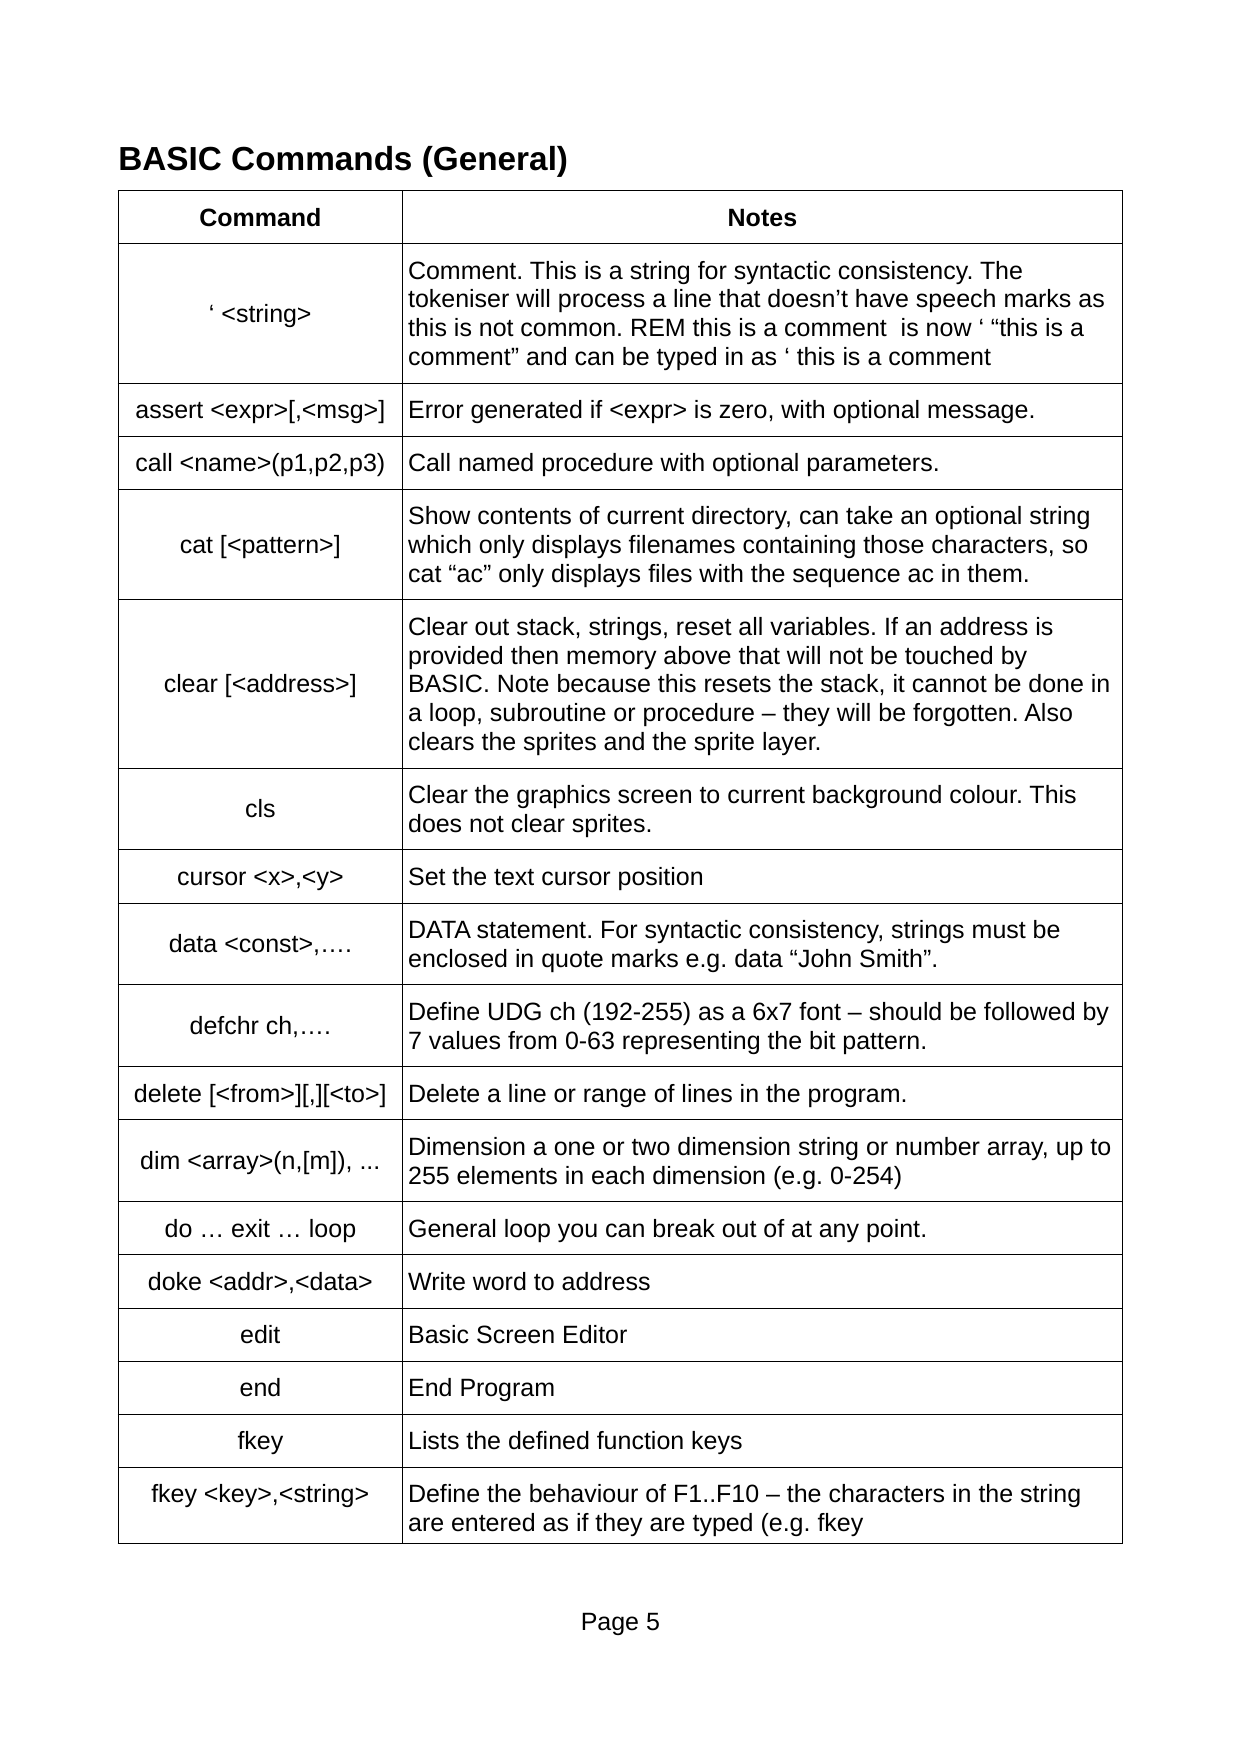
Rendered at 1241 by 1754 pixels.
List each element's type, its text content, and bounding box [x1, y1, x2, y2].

table_cell Clear the graphics screen to current background colour. This does not clear sprites. [403, 769, 1122, 849]
table_cell Fkey [119, 1415, 402, 1467]
table_cell Basic Screen Editor [403, 1309, 1122, 1361]
table_header Notes [403, 191, 1122, 243]
table_cell Define UDG ch (192-255) as a 6x7 font – should be followed by 7 values from 0-63 representing the bit pattern. [403, 985, 1122, 1066]
table_cell Dimension a one or two dimension string or number array, up to 255 elements in each dimension (e.g. 0-254) [403, 1120, 1122, 1201]
table_cell Dim <array>(n,[m]), ... [119, 1120, 402, 1201]
table_cell General loop you can break out of at any point. [403, 1202, 1122, 1254]
subtitle BASIC Commands (General) [118, 139, 1122, 177]
table_cell Call <name>(p1,p2,p3) [119, 437, 402, 489]
table_cell Defchr ch,…. [119, 985, 402, 1066]
table_cell End Program [403, 1362, 1122, 1414]
table_cell Delete a line or range of lines in the program. [403, 1067, 1122, 1119]
table_cell Show contents of current directory, can take an optional string which only displays filenames containing those characters, so cat “ac” only displays files with the sequence ac in them. [403, 490, 1122, 599]
table_cell Clear [<address>] [119, 600, 402, 767]
table_cell Comment. This is a string for syntactic consistency. The tokeniser will process a line that doesn’t have speech marks as this is not common. REM this is a comment is now ‘ “this is a comment” and can be typed in as ‘ this is a comment [403, 244, 1122, 382]
table_cell Set the text cursor position [403, 850, 1122, 902]
table_cell Error generated if <expr> is zero, with optional message. [403, 384, 1122, 436]
table_cell ‘ <string> [119, 244, 402, 382]
table_cell Do … exit … loop [119, 1202, 402, 1254]
table_cell Define the behaviour of F1..F10 – the characters in the string are entered as if they are typed (e.g. fkey [403, 1468, 1122, 1543]
table_cell Cursor <x>,<y> [119, 850, 402, 902]
table_cell Doke <addr>,<data> [119, 1255, 402, 1307]
table_cell Lists the defined function keys [403, 1415, 1122, 1467]
table_cell Cat [<pattern>] [119, 490, 402, 599]
table_cell Cls [119, 769, 402, 849]
table_cell Edit [119, 1309, 402, 1361]
table_cell Call named procedure with optional parameters. [403, 437, 1122, 489]
table_header Command [119, 191, 402, 243]
table_cell Data <const>,…. [119, 904, 402, 984]
table_cell DATA statement. For syntactic consistency, strings must be enclosed in quote marks e.g. data “John Smith”. [403, 904, 1122, 984]
table_cell End [119, 1362, 402, 1414]
table_cell Clear out stack, strings, reset all variables. If an address is provided then memory above that will not be touched by BASIC. Note because this resets the stack, it cannot be done in a loop, subroutine or procedure – they will be forgotten. Also clears the sprites and the sprite layer. [403, 600, 1122, 767]
table_cell Assert <expr>[,<msg>] [119, 384, 402, 436]
table_cell Fkey <key>,<string> [119, 1468, 402, 1543]
table_cell Write word to address [403, 1255, 1122, 1307]
table_cell Delete [<from>][,][<to>] [119, 1067, 402, 1119]
